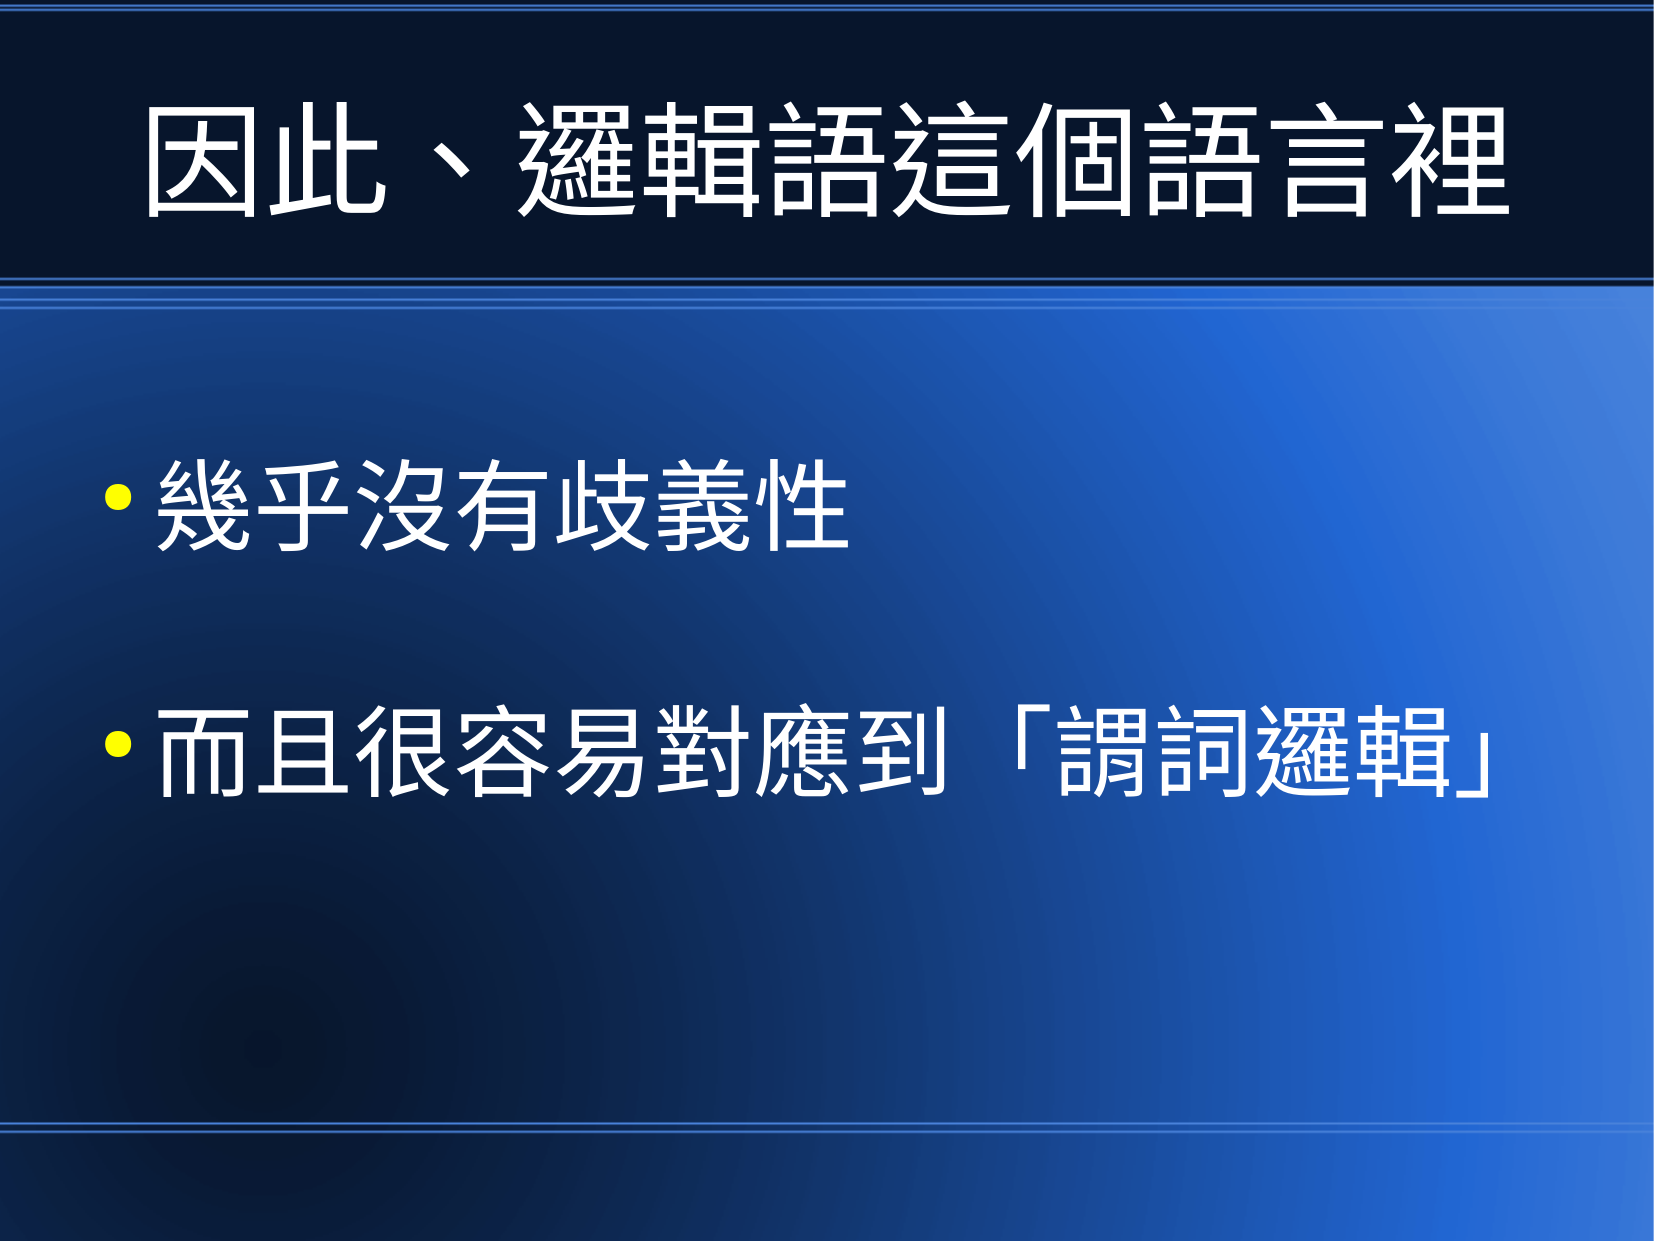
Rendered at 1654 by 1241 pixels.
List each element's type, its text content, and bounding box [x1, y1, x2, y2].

list 幾乎沒有歧義性 而且很容易對應到「謂詞邏輯」 [82, 355, 1571, 1241]
title 因此、邏輯語這個語言裡 [82, 49, 1571, 257]
picture [0, 0, 1654, 1241]
